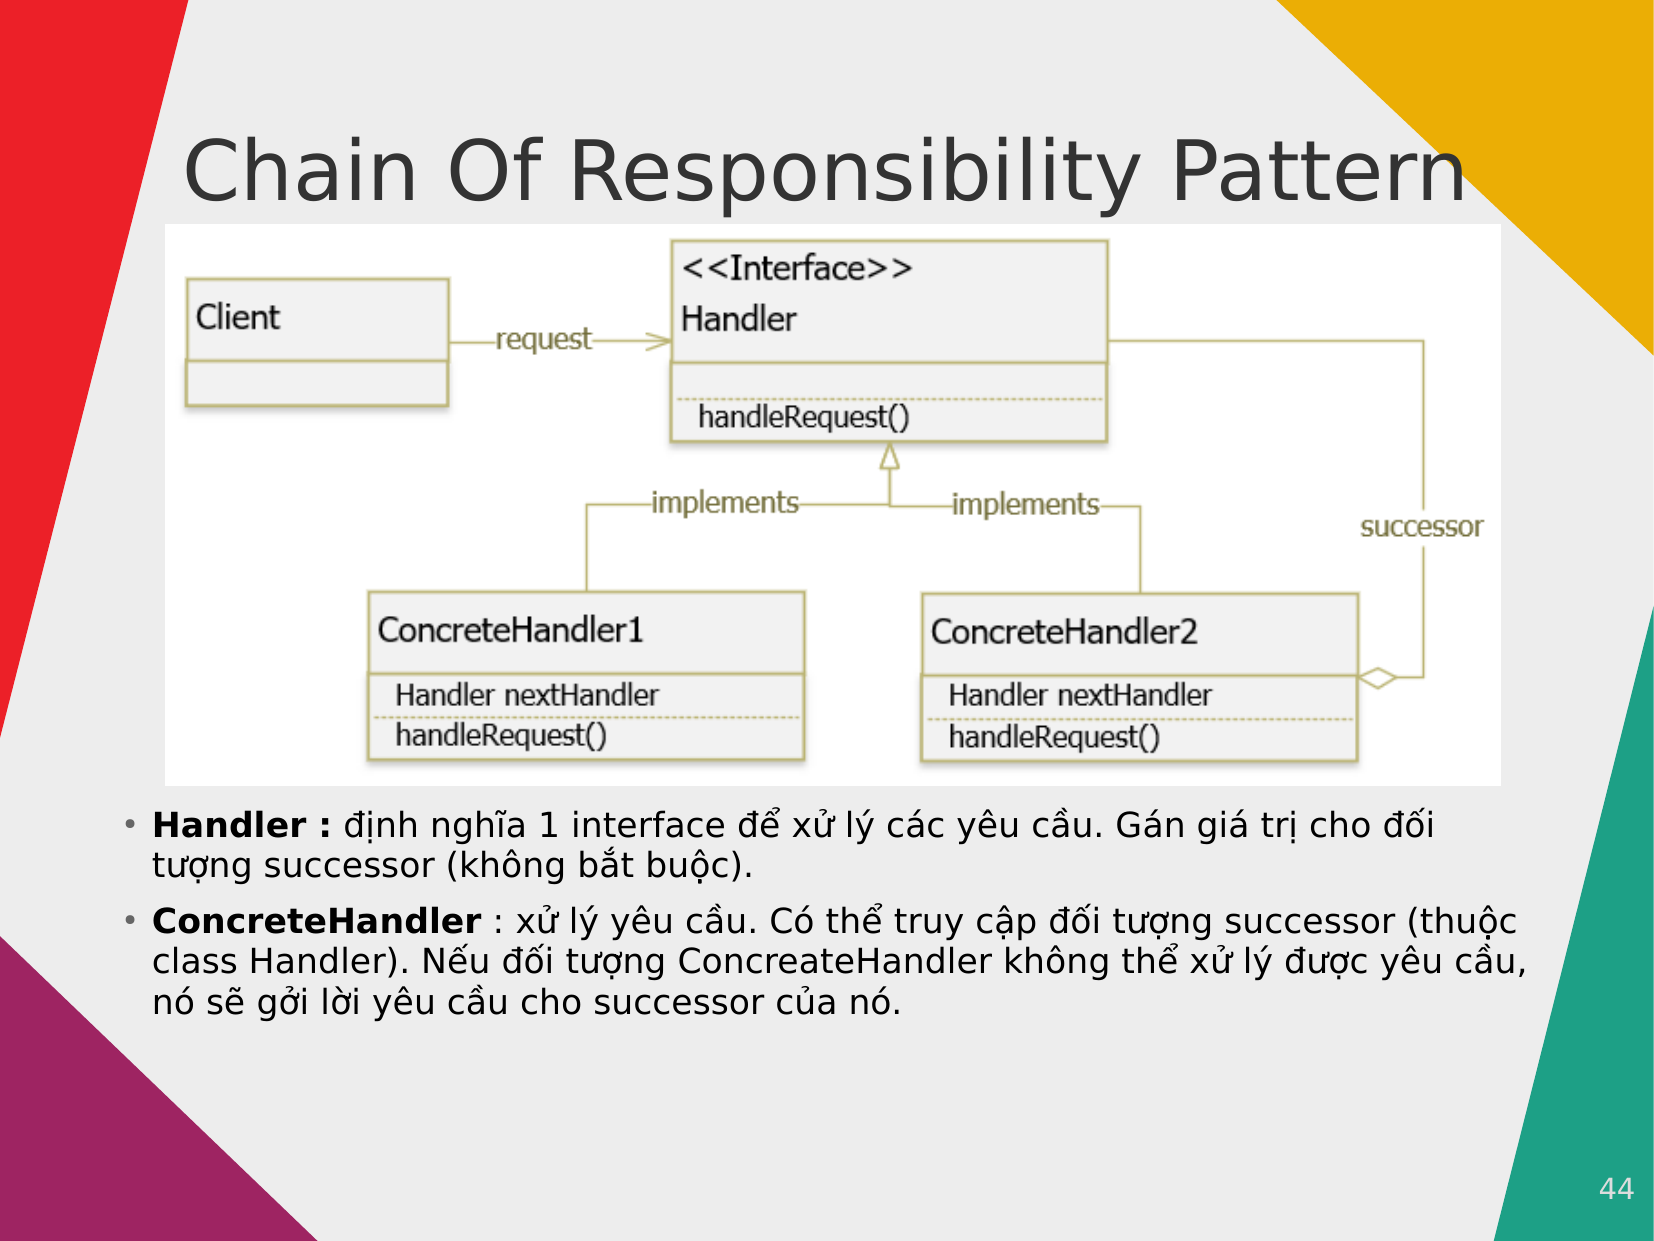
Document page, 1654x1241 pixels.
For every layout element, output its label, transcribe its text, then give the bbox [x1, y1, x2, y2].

picture [165, 224, 1501, 786]
title Chain Of Responsibility Pattern [114, 73, 1539, 271]
list Handler : định nghĩa 1 interface để xử lý các yêu cầu. Gán giá trị cho đối tượng successor (không bắt buộc). ConcreteHandler : xử lý yêu cầu. Có thể truy cập đối tượng successor (thuộc class Handler). Nếu đối tượng ConcreateHandler không thể xử lý được yêu cầu, nó sẽ gởi lời yêu cầu cho successor của nó. [114, 302, 1539, 1033]
